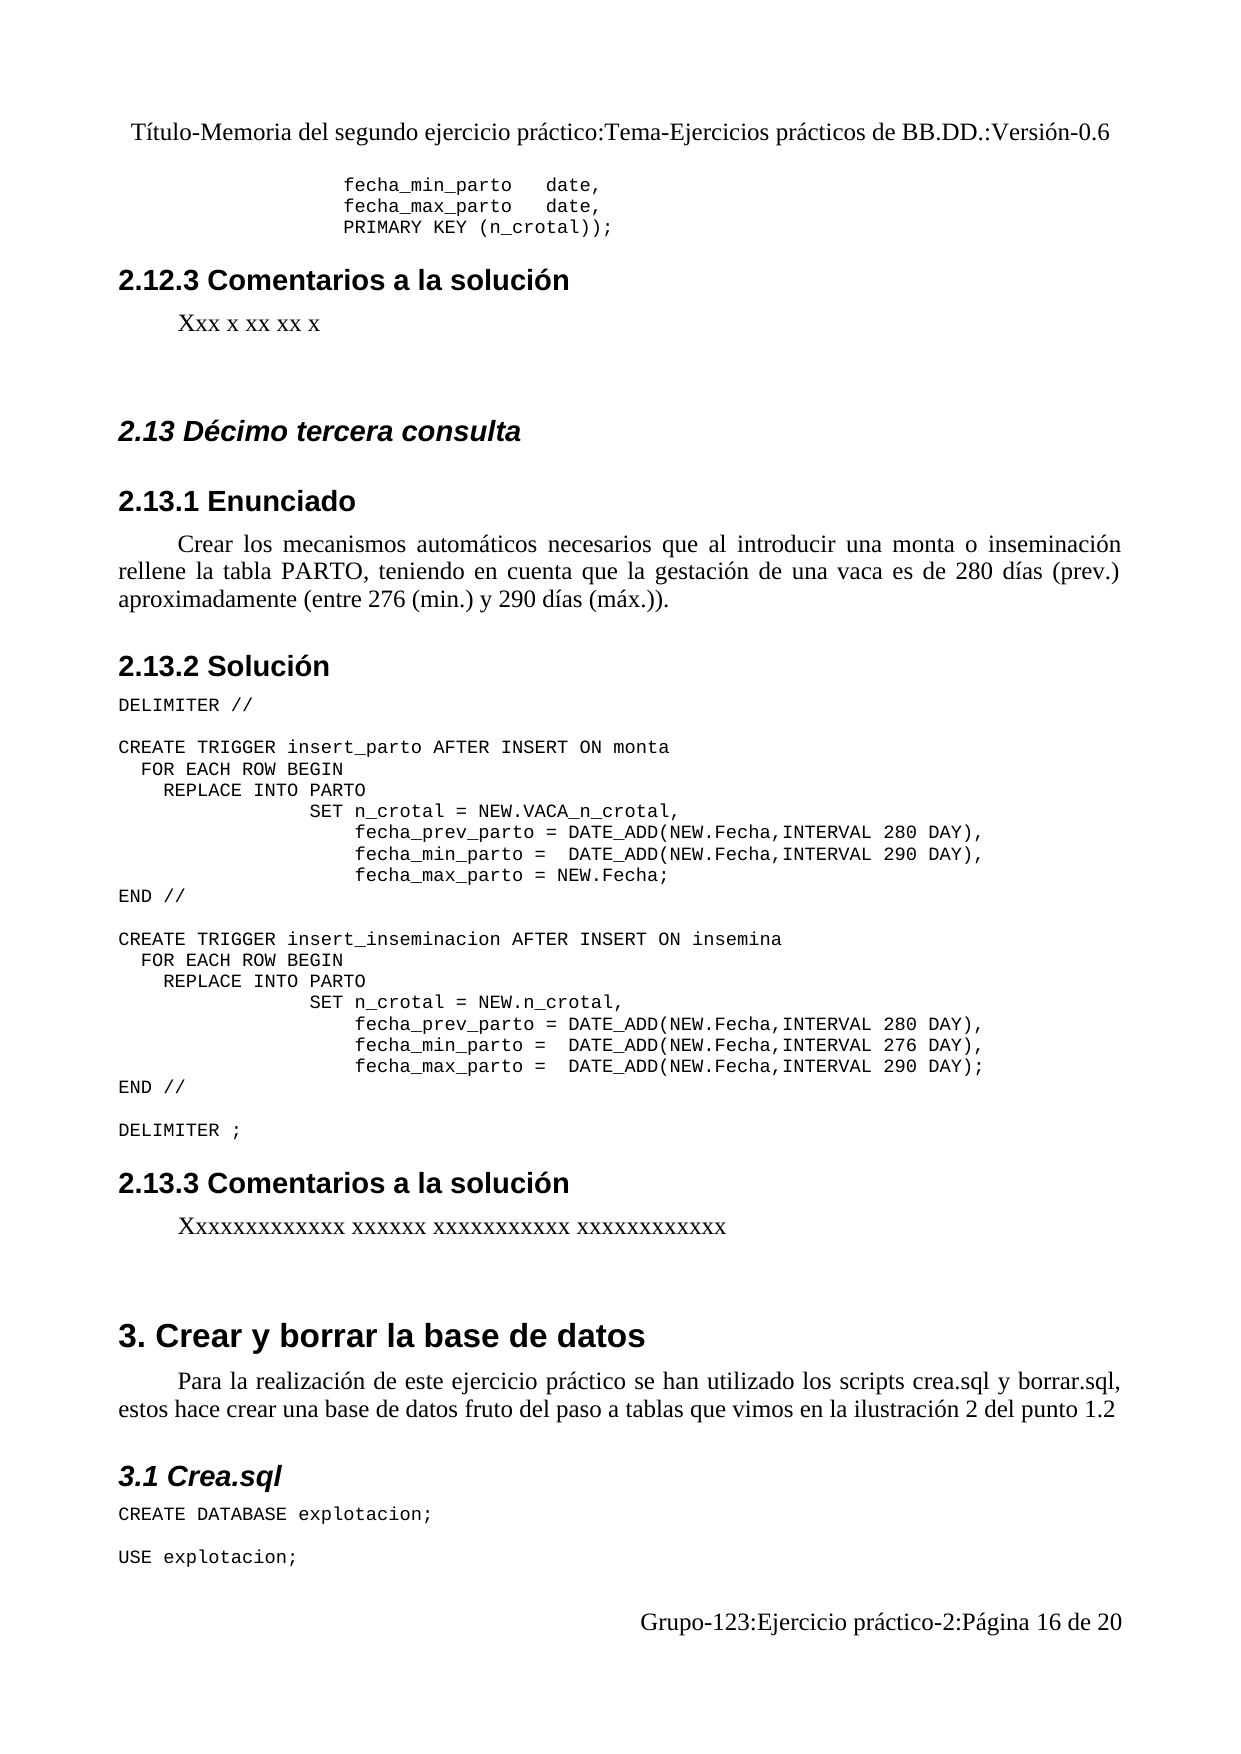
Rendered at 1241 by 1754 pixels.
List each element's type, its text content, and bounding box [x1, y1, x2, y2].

text SET n_crotal = NEW.n_crotal, [118, 993, 1122, 1014]
text END // [118, 1078, 1122, 1099]
text fecha_min_parto = DATE_ADD(NEW.Fecha,INTERVAL 276 DAY), [118, 1036, 1122, 1057]
text fecha_max_parto date, [118, 197, 1122, 218]
text END // [118, 887, 1122, 908]
text fecha_max_parto = NEW.Fecha; [118, 866, 1122, 887]
subtitle 2.13.2 Solución [118, 650, 1122, 683]
text FOR EACH ROW BEGIN [118, 759, 1122, 781]
text Para la realización de este ejercicio práctico se han utilizado los scripts crea.sql y borrar.sql, estos hace crear una base de datos fruto del paso a tablas que vimos en la ilustración 2 del punto 1.2 [118, 1367, 1122, 1422]
subtitle 2.12.3 Comentarios a la solución [118, 264, 1122, 297]
text REPLACE INTO PARTO [118, 781, 1122, 802]
text fecha_prev_parto = DATE_ADD(NEW.Fecha,INTERVAL 280 DAY), [118, 823, 1122, 844]
subtitle 2.13.1 Enunciado [118, 485, 1122, 517]
subtitle 2.13 Décimo tercera consulta [118, 414, 1122, 447]
text SET n_crotal = NEW.VACA_n_crotal, [118, 802, 1122, 823]
text USE explotacion; [118, 1548, 1122, 1569]
text CREATE TRIGGER insert_inseminacion AFTER INSERT ON insemina [118, 929, 1122, 951]
text DELIMITER // [118, 696, 1122, 717]
text CREATE TRIGGER insert_parto AFTER INSERT ON monta [118, 738, 1122, 759]
text CREATE DATABASE explotacion; [118, 1505, 1122, 1526]
text fecha_prev_parto = DATE_ADD(NEW.Fecha,INTERVAL 280 DAY), [118, 1014, 1122, 1036]
text Xxx x xx xx x [118, 309, 1122, 337]
text FOR EACH ROW BEGIN [118, 951, 1122, 972]
text fecha_min_parto date, [118, 175, 1122, 197]
text Crear los mecanismos automáticos necesarios que al introducir una monta o inseminación rellene la tabla PARTO, teniendo en cuenta que la gestación de una vaca es de 280 días (prev.) aproximadamente (entre 276 (min.) y 290 días (máx.)). [118, 530, 1122, 613]
subtitle 3.1 Crea.sql [118, 1460, 1122, 1493]
subtitle 2.13.3 Comentarios a la solución [118, 1167, 1122, 1199]
text DELIMITER ; [118, 1121, 1122, 1142]
subtitle 3. Crear y borrar la base de datos [118, 1317, 1122, 1354]
text fecha_min_parto = DATE_ADD(NEW.Fecha,INTERVAL 290 DAY), [118, 844, 1122, 866]
text Xxxxxxxxxxxxx xxxxxx xxxxxxxxxxx xxxxxxxxxxxx [118, 1212, 1122, 1239]
text fecha_max_parto = DATE_ADD(NEW.Fecha,INTERVAL 290 DAY); [118, 1057, 1122, 1078]
text PRIMARY KEY (n_crotal)); [118, 218, 1122, 239]
text REPLACE INTO PARTO [118, 972, 1122, 993]
